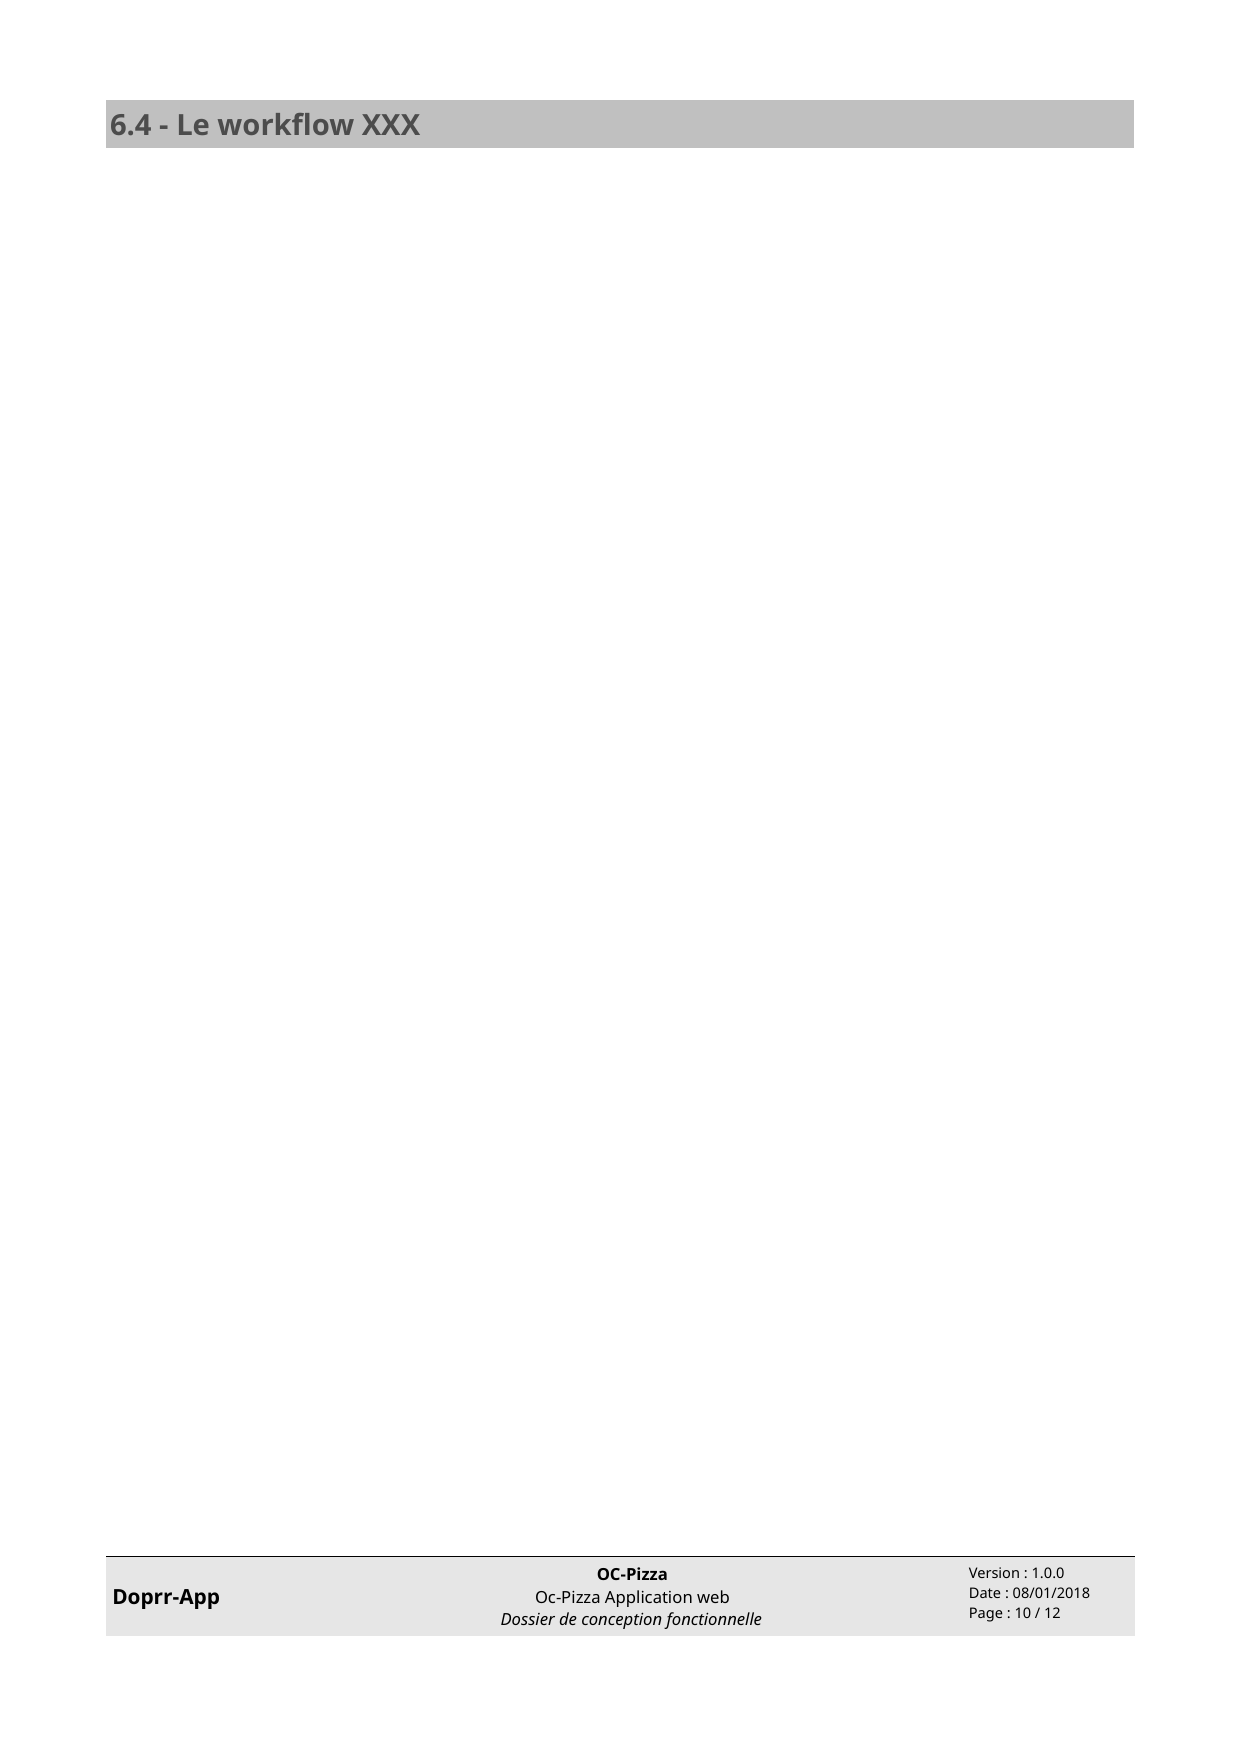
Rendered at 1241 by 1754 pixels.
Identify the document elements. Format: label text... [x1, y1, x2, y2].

subtitle Le workflow XXX [107, 101, 1133, 147]
